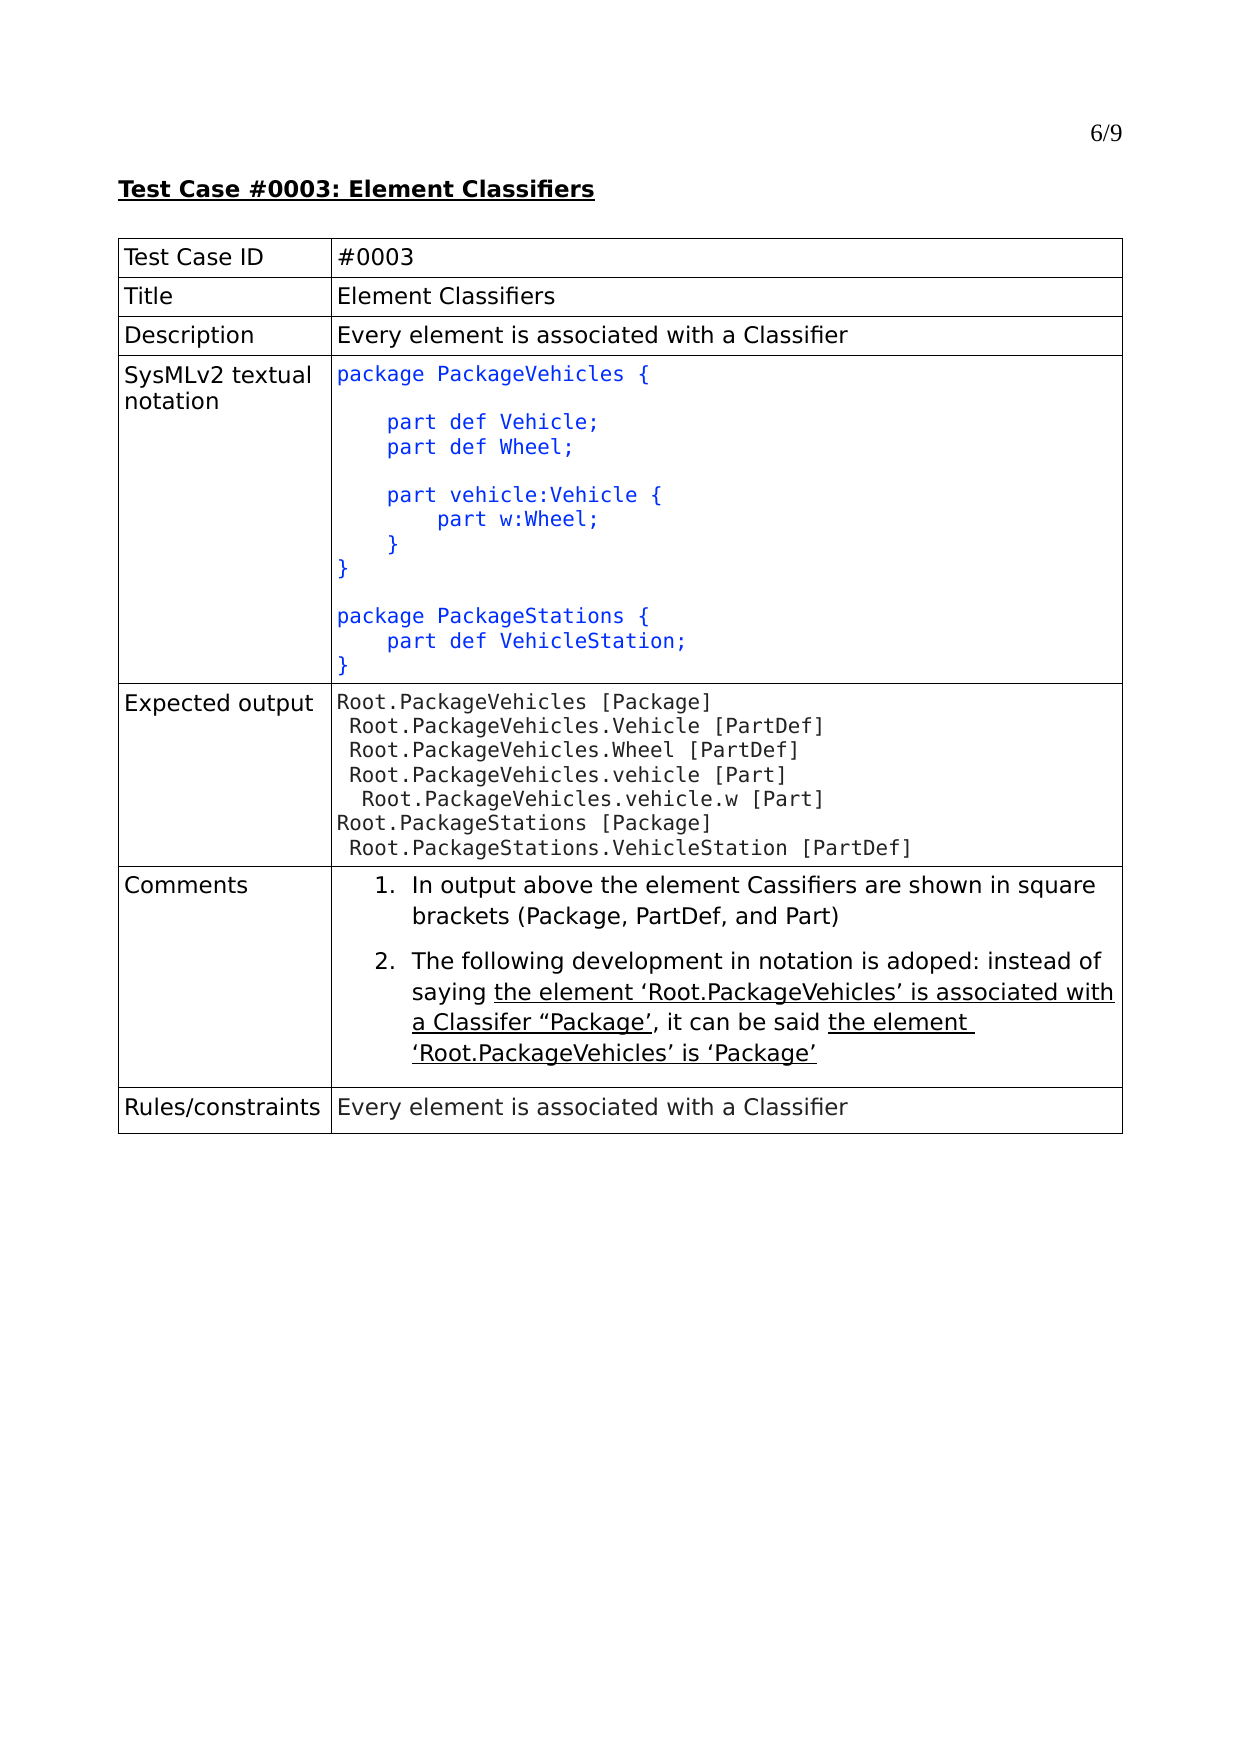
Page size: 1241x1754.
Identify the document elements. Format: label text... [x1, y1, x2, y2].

table_cell SysMLv2 textual notation [119, 356, 331, 683]
table_cell Every element is associated with a Classifier [332, 317, 1122, 355]
text Test Case #0003: Element Classifiers [118, 176, 1122, 203]
table_cell package PackageVehicles { part def Vehicle; part def Wheel; part vehicle:Vehicle { part w:Wheel; } } package PackageStations { part def VehicleStation; } [332, 356, 1122, 683]
table_cell Expected output [119, 684, 331, 866]
table_header Test Case ID [119, 239, 331, 277]
table_cell Root.PackageVehicles [Package] Root.PackageVehicles.Vehicle [PartDef] Root.PackageVehicles.Wheel [PartDef] Root.PackageVehicles.vehicle [Part] Root.PackageVehicles.vehicle.w [Part] Root.PackageStations [Package] Root.PackageStations.VehicleStation [PartDef] [332, 684, 1122, 866]
table_cell Comments [119, 867, 331, 1087]
table_cell In output above the element Cassifiers are shown in square brackets (Package, PartDef, and Part) The following development in notation is adoped: instead of saying the element ‘Root.PackageVehicles’ is associated with a Classifer “Package’, it can be said the element ‘Root.PackageVehicles’ is ‘Package’ [332, 867, 1122, 1087]
table_cell Rules/constraints [119, 1088, 331, 1133]
table_cell Title [119, 278, 331, 316]
table_header #0003 [332, 239, 1122, 277]
table_cell Description [119, 317, 331, 355]
table_cell Element Classifiers [332, 278, 1122, 316]
table_cell Every element is associated with a Classifier [332, 1088, 1122, 1133]
